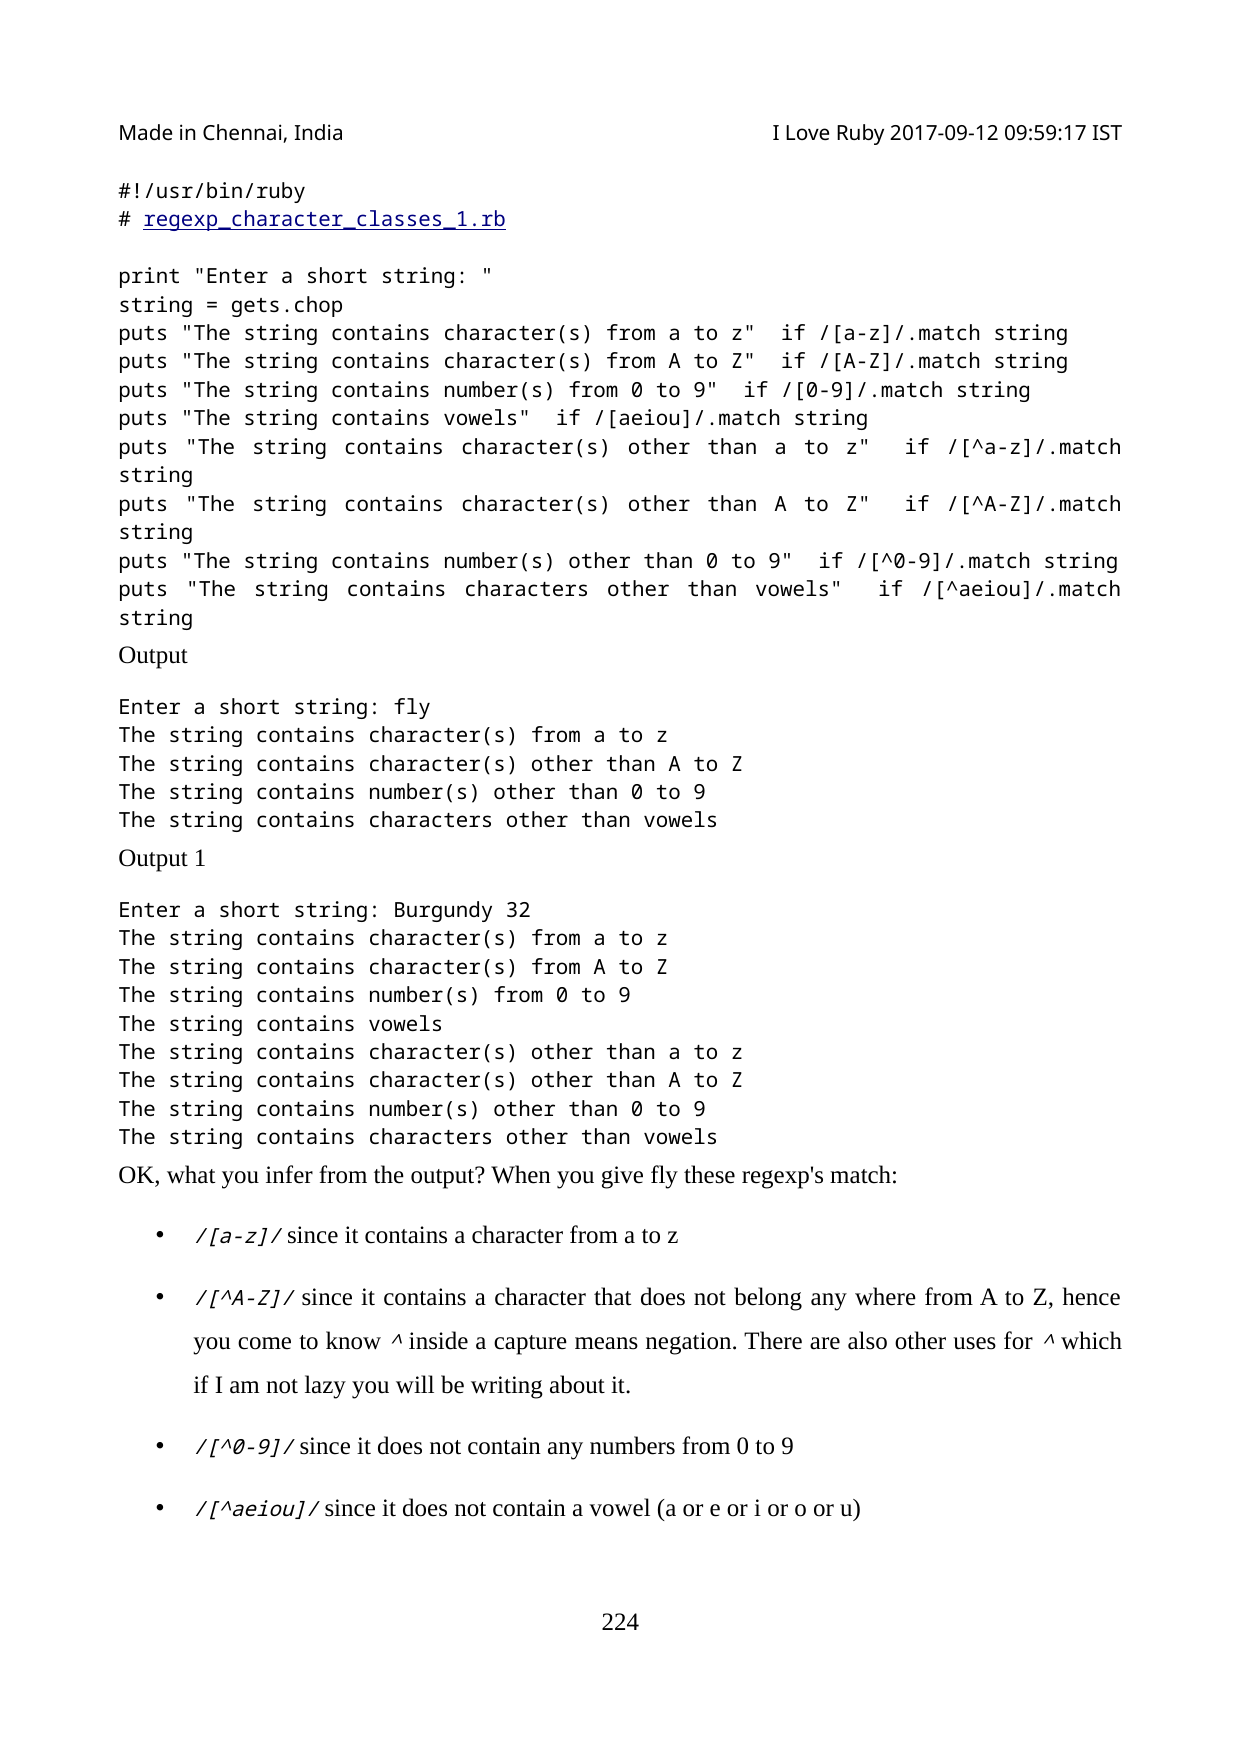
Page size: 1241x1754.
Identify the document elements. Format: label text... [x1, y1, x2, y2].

text Output [118, 640, 1122, 669]
text #!/usr/bin/ruby [118, 176, 1122, 204]
list /[^A-Z]/ since it contains a character that does not belong any where from A to Z, hence you come to know ^ inside a capture means negation. There are also other uses for ^ which if I am not lazy you will be writing about it. [156, 1282, 1122, 1399]
text print "Enter a short string: " [118, 261, 1122, 290]
text puts "The string contains character(s) other than a to z" if /[^a-z]/.match string [118, 432, 1122, 489]
text The string contains character(s) other than A to Z [118, 749, 1122, 777]
text The string contains number(s) other than 0 to 9 [118, 777, 1122, 806]
text The string contains character(s) other than a to z [118, 1037, 1122, 1066]
text Output 1 [118, 843, 1122, 872]
text string = gets.chop [118, 290, 1122, 318]
text puts "The string contains character(s) from A to Z" if /[A-Z]/.match string [118, 347, 1122, 375]
text Enter a short string: fly [118, 692, 1122, 720]
list /[a-z]/ since it contains a character from a to z [156, 1221, 1122, 1250]
text The string contains characters other than vowels [118, 1122, 1122, 1151]
text puts "The string contains character(s) from a to z" if /[a-z]/.match string [118, 318, 1122, 347]
list /[^0-9]/ since it does not contain any numbers from 0 to 9 [156, 1431, 1122, 1460]
text puts "The string contains vowels" if /[aeiou]/.match string [118, 403, 1122, 432]
text puts "The string contains characters other than vowels" if /[^aeiou]/.match string [118, 574, 1122, 631]
text The string contains character(s) from A to Z [118, 952, 1122, 980]
list /[^aeiou]/ since it does not contain a vowel (a or e or i or o or u) [156, 1493, 1122, 1522]
text puts "The string contains character(s) other than A to Z" if /[^A-Z]/.match string [118, 489, 1122, 546]
text The string contains vowels [118, 1009, 1122, 1037]
text puts "The string contains number(s) other than 0 to 9" if /[^0-9]/.match string [118, 546, 1122, 574]
text OK, what you infer from the output? When you give fly these regexp's match: [118, 1160, 1122, 1188]
text The string contains characters other than vowels [118, 806, 1122, 834]
text The string contains number(s) other than 0 to 9 [118, 1094, 1122, 1122]
text The string contains character(s) from a to z [118, 720, 1122, 749]
text puts "The string contains number(s) from 0 to 9" if /[0-9]/.match string [118, 375, 1122, 403]
text The string contains character(s) other than A to Z [118, 1066, 1122, 1094]
text # regexp_character_classes_1.rb [118, 204, 1122, 233]
text Enter a short string: Burgundy 32 [118, 895, 1122, 923]
text The string contains number(s) from 0 to 9 [118, 980, 1122, 1009]
text The string contains character(s) from a to z [118, 923, 1122, 952]
